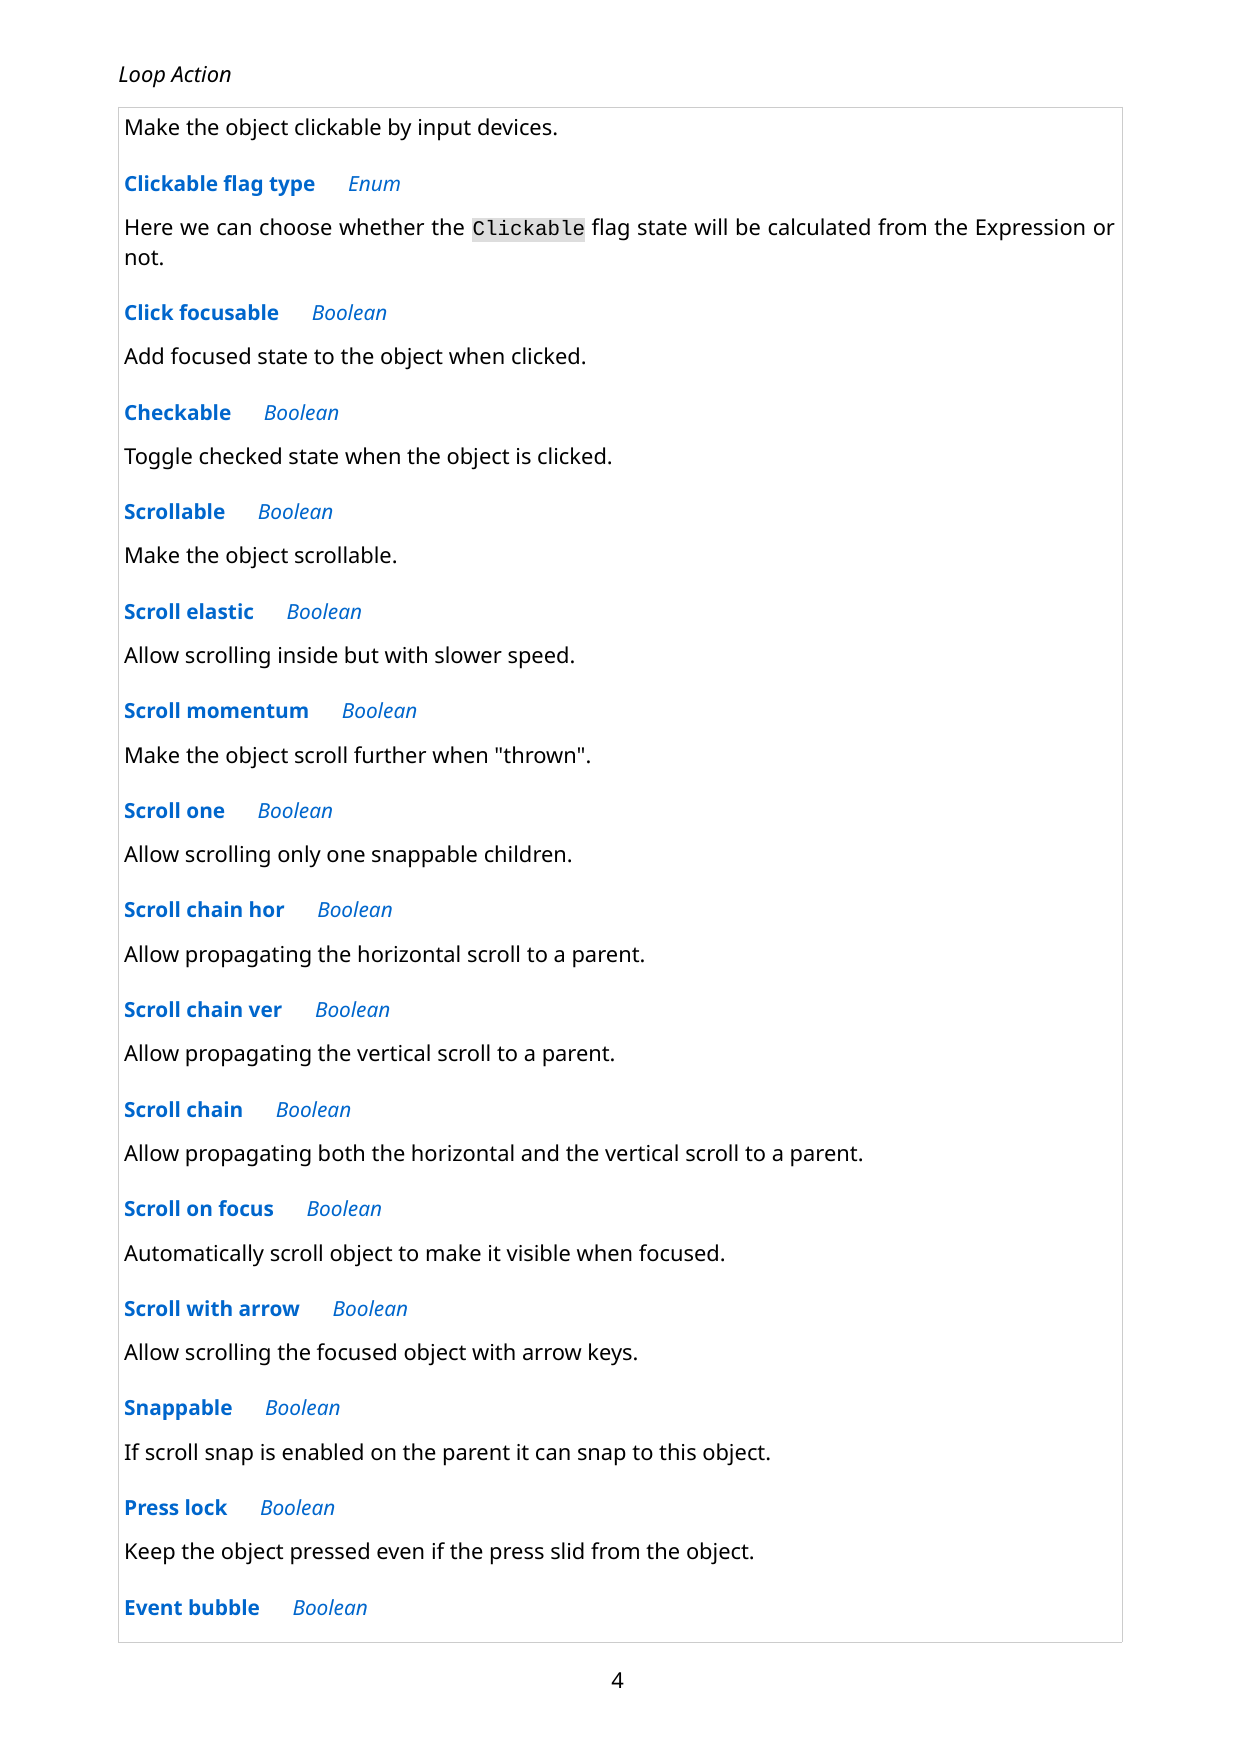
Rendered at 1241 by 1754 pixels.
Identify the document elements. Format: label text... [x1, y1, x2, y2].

table_cell Make the object clickable by input devices. Clickable flag type Enum Here we can choose whether the Clickable flag state will be calculated from the Expression or not. Click focusable Boolean Add focused state to the object when clicked. Checkable Boolean Toggle checked state when the object is clicked. Scrollable Boolean Make the object scrollable. Scroll elastic Boolean Allow scrolling inside but with slower speed. Scroll momentum Boolean Make the object scroll further when "thrown". Scroll one Boolean Allow scrolling only one snappable children. Scroll chain hor Boolean Allow propagating the horizontal scroll to a parent. Scroll chain ver Boolean Allow propagating the vertical scroll to a parent. Scroll chain Boolean Allow propagating both the horizontal and the vertical scroll to a parent. Scroll on focus Boolean Automatically scroll object to make it visible when focused. Scroll with arrow Boolean Allow scrolling the focused object with arrow keys. Snappable Boolean If scroll snap is enabled on the parent it can snap to this object. Press lock Boolean Keep the object pressed even if the press slid from the object. Event bubble Boolean [119, 108, 1122, 1642]
